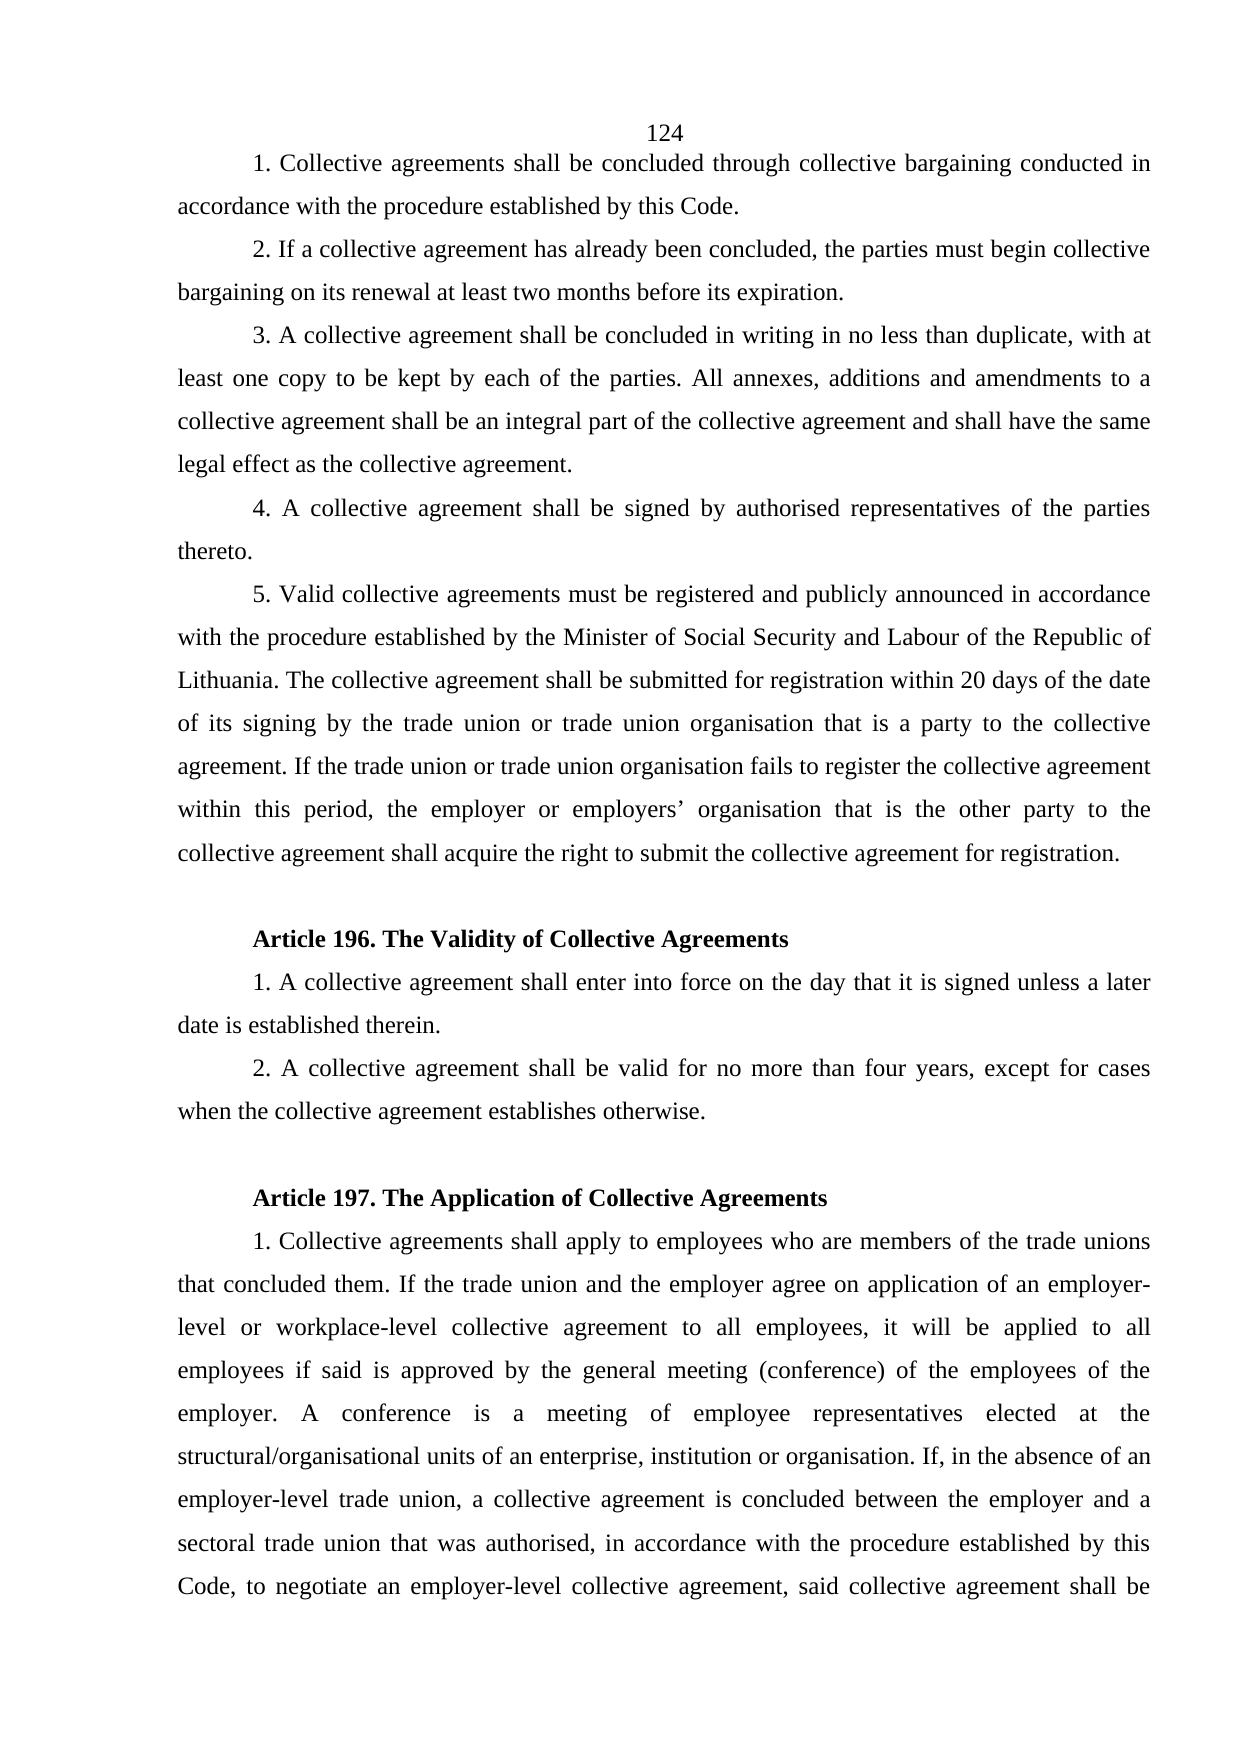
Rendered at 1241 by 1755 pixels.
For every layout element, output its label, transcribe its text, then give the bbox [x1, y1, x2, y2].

text 4. A collective agreement shall be signed by authorised representatives of the parties thereto. [177, 493, 1152, 564]
text 1. Collective agreements shall apply to employees who are members of the trade unions that concluded them. If the trade union and the employer agree on application of an employer-level or workplace-level collective agreement to all employees, it will be applied to all employees if said is approved by the general meeting (conference) of the employees of the employer. A conference is a meeting of employee representatives elected at the structural/organisational units of an enterprise, institution or organisation. If, in the absence of an employer-level trade union, a collective agreement is concluded between the employer and a sectoral trade union that was authorised, in accordance with the procedure established by this Code, to negotiate an employer-level collective agreement, said collective agreement shall be [177, 1226, 1152, 1599]
text 1. A collective agreement shall enter into force on the day that it is signed unless a later date is established therein. [177, 967, 1152, 1039]
text 2. A collective agreement shall be valid for no more than four years, except for cases when the collective agreement establishes otherwise. [177, 1053, 1152, 1125]
text Article 197. The Application of Collective Agreements [177, 1183, 1152, 1211]
text 1. Collective agreements shall be concluded through collective bargaining conducted in accordance with the procedure established by this Code. [177, 148, 1152, 219]
text 3. A collective agreement shall be concluded in writing in no less than duplicate, with at least one copy to be kept by each of the parties. All annexes, additions and amendments to a collective agreement shall be an integral part of the collective agreement and shall have the same legal effect as the collective agreement. [177, 320, 1152, 478]
text 5. Valid collective agreements must be registered and publicly announced in accordance with the procedure established by the Minister of Social Security and Labour of the Republic of Lithuania. The collective agreement shall be submitted for registration within 20 days of the date of its signing by the trade union or trade union organisation that is a party to the collective agreement. If the trade union or trade union organisation fails to register the collective agreement within this period, the employer or employers’ organisation that is the other party to the collective agreement shall acquire the right to submit the collective agreement for registration. [177, 579, 1152, 866]
text 2. If a collective agreement has already been concluded, the parties must begin collective bargaining on its renewal at least two months before its expiration. [177, 234, 1152, 306]
text Article 196. The Validity of Collective Agreements [177, 924, 1152, 953]
